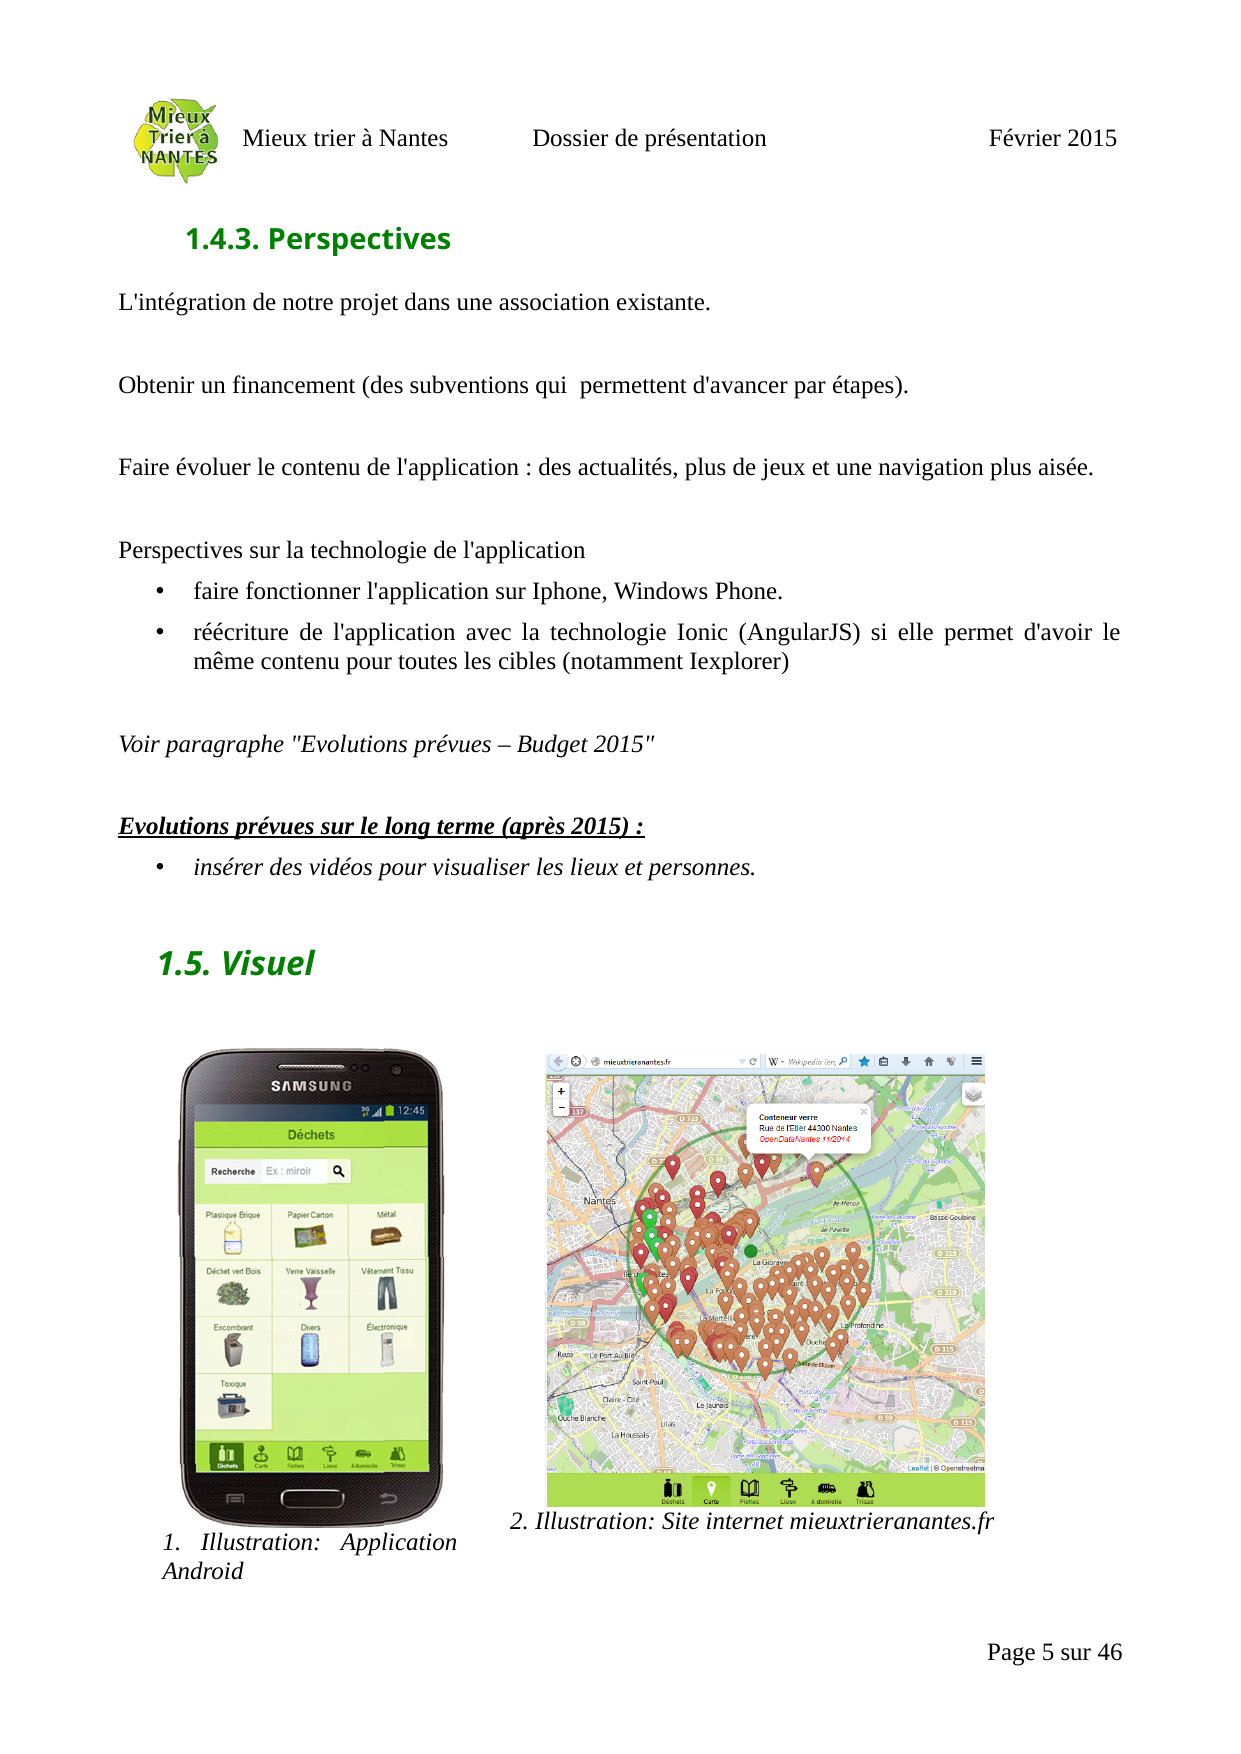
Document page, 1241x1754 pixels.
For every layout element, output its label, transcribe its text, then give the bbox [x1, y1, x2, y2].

list insérer des vidéos pour visualiser les lieux et personnes. [156, 852, 1122, 881]
subtitle Visuel [148, 940, 1122, 986]
text L'intégration de notre projet dans une association existante. [118, 287, 1122, 316]
text Evolutions prévues sur le long terme (après 2015) : [118, 811, 1122, 840]
picture [131, 95, 221, 185]
list réécriture de l'application avec la technologie Ionic (AngularJS) si elle permet d'avoir le même contenu pour toutes les cibles (notamment Iexplorer) [156, 617, 1122, 675]
list faire fonctionner l'application sur Iphone, Windows Phone. [156, 576, 1122, 605]
picture [177, 1047, 445, 1528]
subtitle Perspectives [148, 218, 1122, 258]
text 2. Illustration: Site internet mieuxtrieranantes.fr [510, 1055, 1021, 1535]
text Obtenir un financement (des subventions qui permettent d'avancer par étapes). [118, 370, 1122, 399]
text Voir paragraphe "Evolutions prévues – Budget 2015" [118, 729, 1122, 757]
text 1. Illustration: Application Android [162, 1528, 460, 1585]
text Faire évoluer le contenu de l'application : des actualités, plus de jeux et une navigation plus aisée. [118, 452, 1122, 481]
text Perspectives sur la technologie de l'application [118, 535, 1122, 564]
